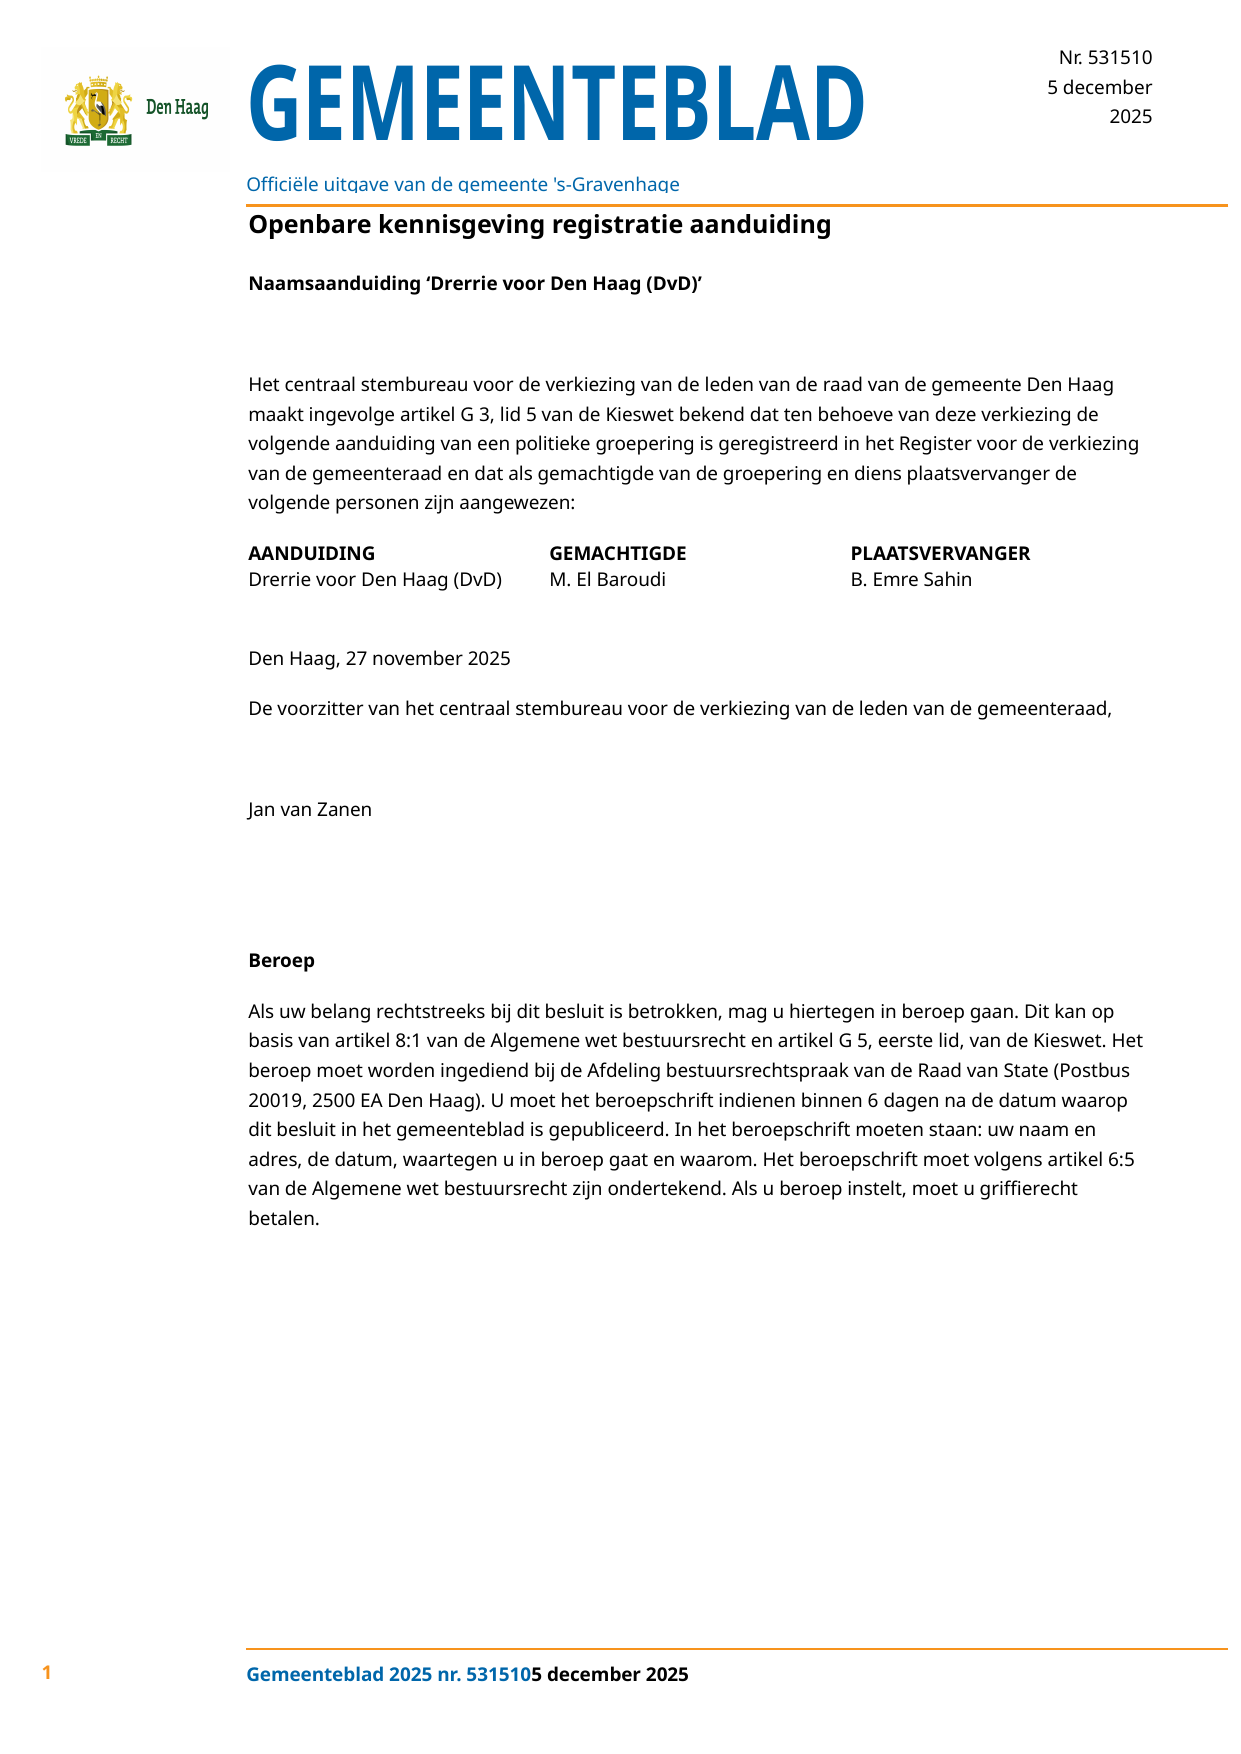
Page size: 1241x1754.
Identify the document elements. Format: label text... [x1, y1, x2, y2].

table_cell Drerrie voor Den Haag (DvD) [248, 566, 549, 591]
table_header GEMACHTIGDE [549, 540, 850, 566]
text Het centraal stembureau voor de verkiezing van de leden van de raad van de gemeente Den Haag maakt ingevolge artikel G 3, lid 5 van de Kieswet bekend dat ten behoeve van deze verkiezing de volgende aanduiding van een politieke groepering is geregistreerd in het Register voor de verkiezing van de gemeenteraad en dat als gemachtigde van de groepering en diens plaatsvervanger de volgende personen zijn aangewezen: [248, 371, 1152, 515]
text Jan van Zanen [248, 796, 1152, 822]
text Den Haag, 27 november 2025 [248, 645, 1152, 671]
text Beroep [248, 948, 1152, 973]
picture [41, 47, 231, 172]
table_header AANDUIDING [248, 540, 549, 566]
table_cell B. Emre Sahin [850, 566, 1152, 591]
table_cell M. El Baroudi [549, 566, 850, 591]
text Openbare kennisgeving registratie aanduiding [248, 207, 1152, 241]
text Naamsaanduiding ‘Drerrie voor Den Haag (DvD)’ [248, 270, 1152, 296]
table_header PLAATSVERVANGER [850, 540, 1152, 566]
text Als uw belang rechtstreeks bij dit besluit is betrokken, mag u hiertegen in beroep gaan. Dit kan op basis van artikel 8:1 van de Algemene wet bestuursrecht en artikel G 5, eerste lid, van de Kieswet. Het beroep moet worden ingediend bij de Afdeling bestuursrechtspraak van de Raad van State (Postbus 20019, 2500 EA Den Haag). U moet het beroepschrift indienen binnen 6 dagen na de datum waarop dit besluit in het gemeenteblad is gepubliceerd. In het beroepschrift moeten staan: uw naam en adres, de datum, waartegen u in beroep gaat en waarom. Het beroepschrift moet volgens artikel 6:5 van de Algemene wet bestuursrecht zijn ondertekend. Als u beroep instelt, moet u griffierecht betalen. [248, 998, 1152, 1231]
text De voorzitter van het centraal stembureau voor de verkiezing van de leden van de gemeenteraad, [248, 696, 1152, 721]
